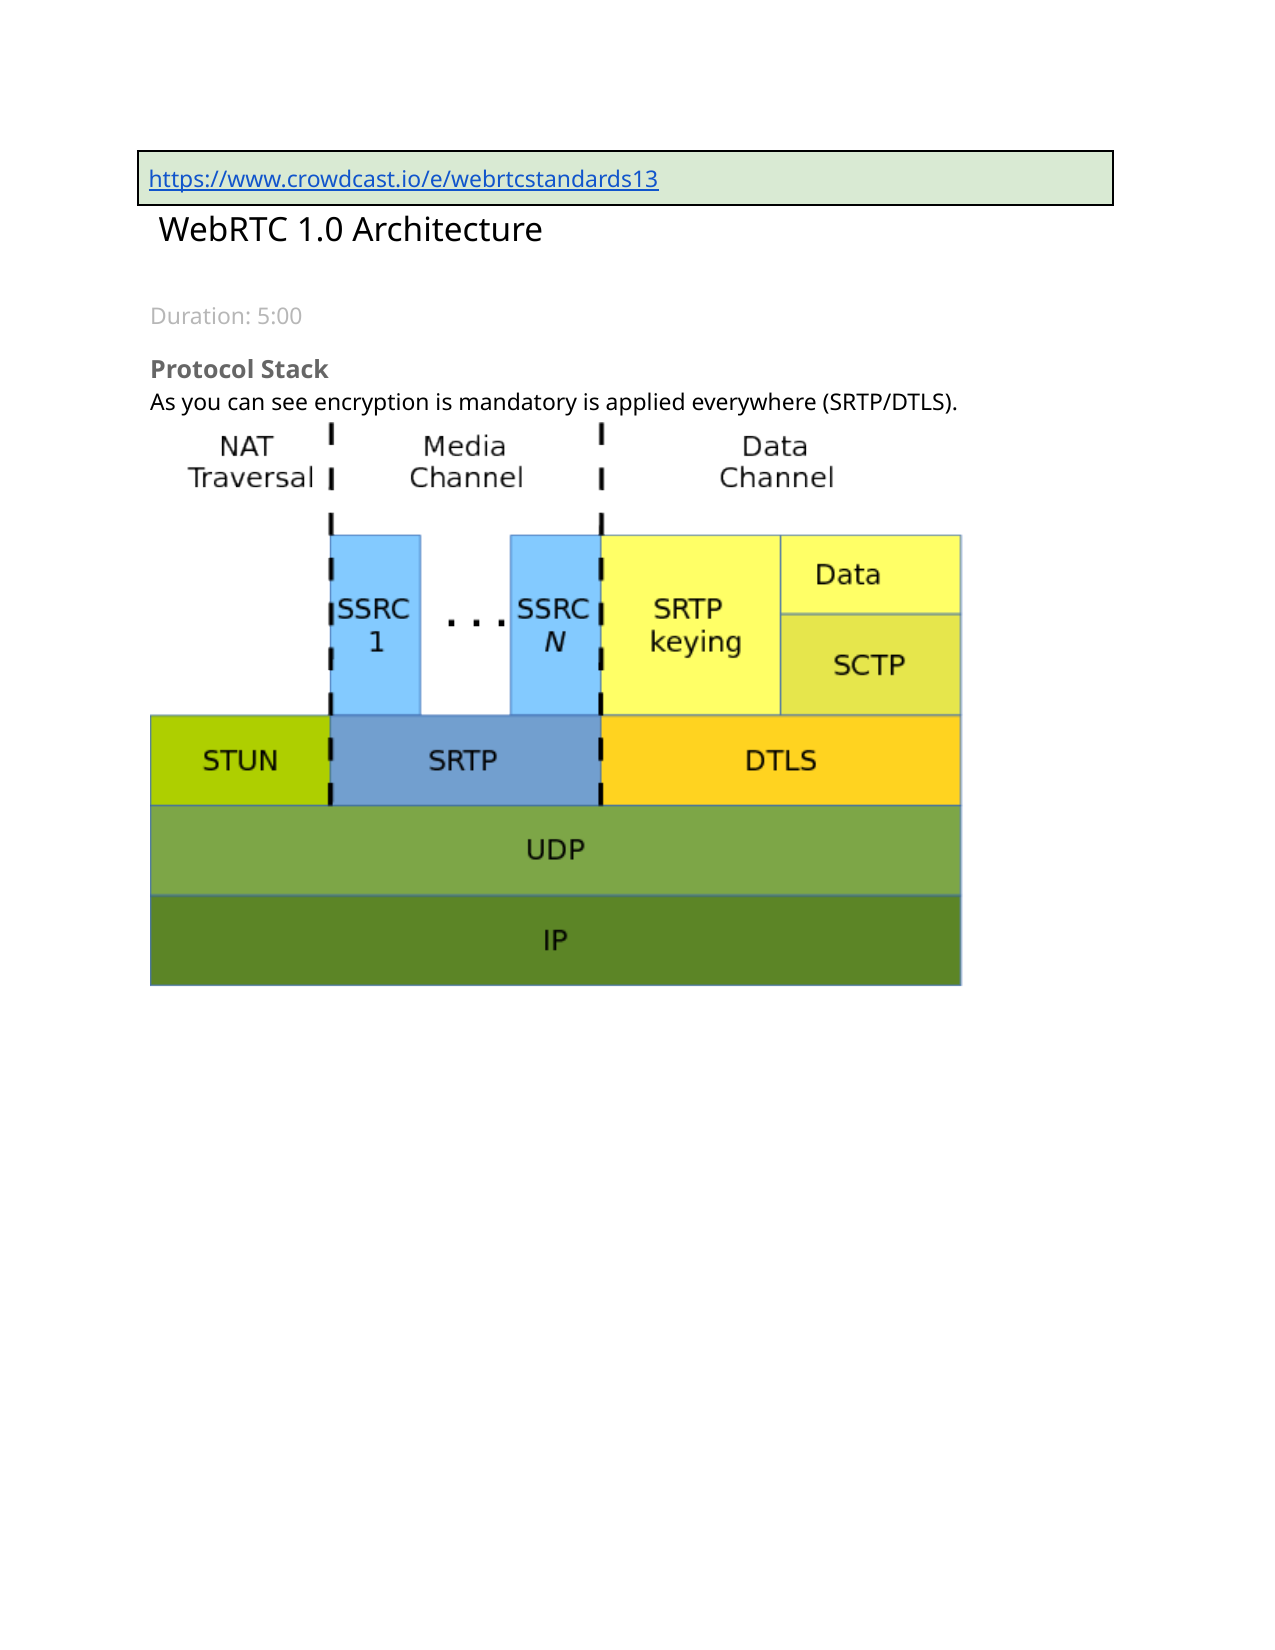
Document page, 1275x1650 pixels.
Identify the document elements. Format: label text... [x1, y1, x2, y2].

text As you can see encryption is mandatory is applied everywhere (SRTP/DTLS). [150, 386, 1125, 417]
subtitle WebRTC 1.0 Architecture [150, 206, 1125, 252]
picture [150, 422, 963, 988]
subtitle Protocol Stack [150, 352, 1125, 386]
text Duration: 5:00 [150, 299, 1125, 331]
table_header https://www.crowdcast.io/e/webrtcstandards13 [139, 152, 1112, 204]
